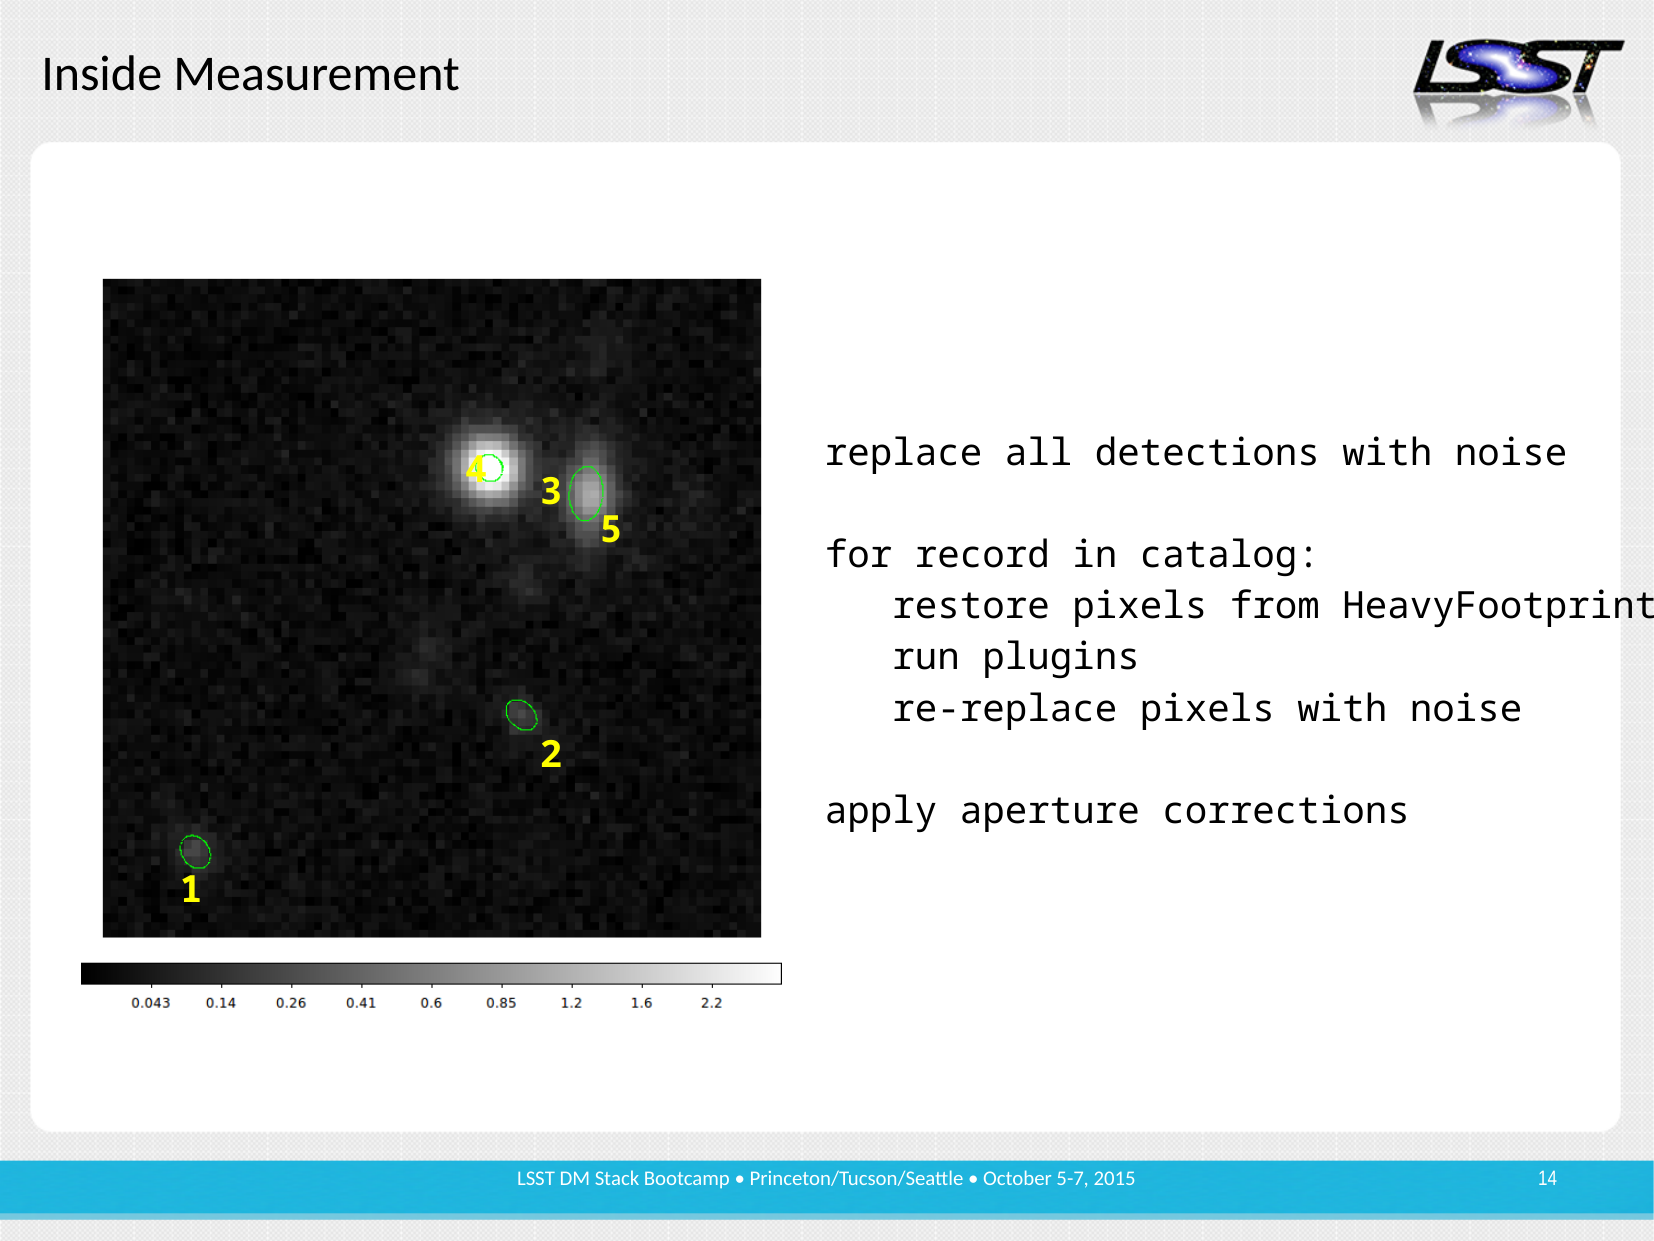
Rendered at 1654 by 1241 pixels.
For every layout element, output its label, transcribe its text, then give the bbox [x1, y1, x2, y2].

text_box replace all detections with noise for record in catalog: restore pixels from HeavyFootprint run plugins re-replace pixels with noise apply aperture corrections [810, 285, 1591, 976]
text_box 2 [525, 720, 574, 773]
text_box 5 [585, 495, 634, 548]
text_box 3 [525, 457, 574, 511]
text_box 1 [165, 855, 214, 908]
text_box 4 [450, 435, 499, 488]
picture [0, 0, 1654, 1241]
title Inside Measurement [41, 27, 1161, 129]
